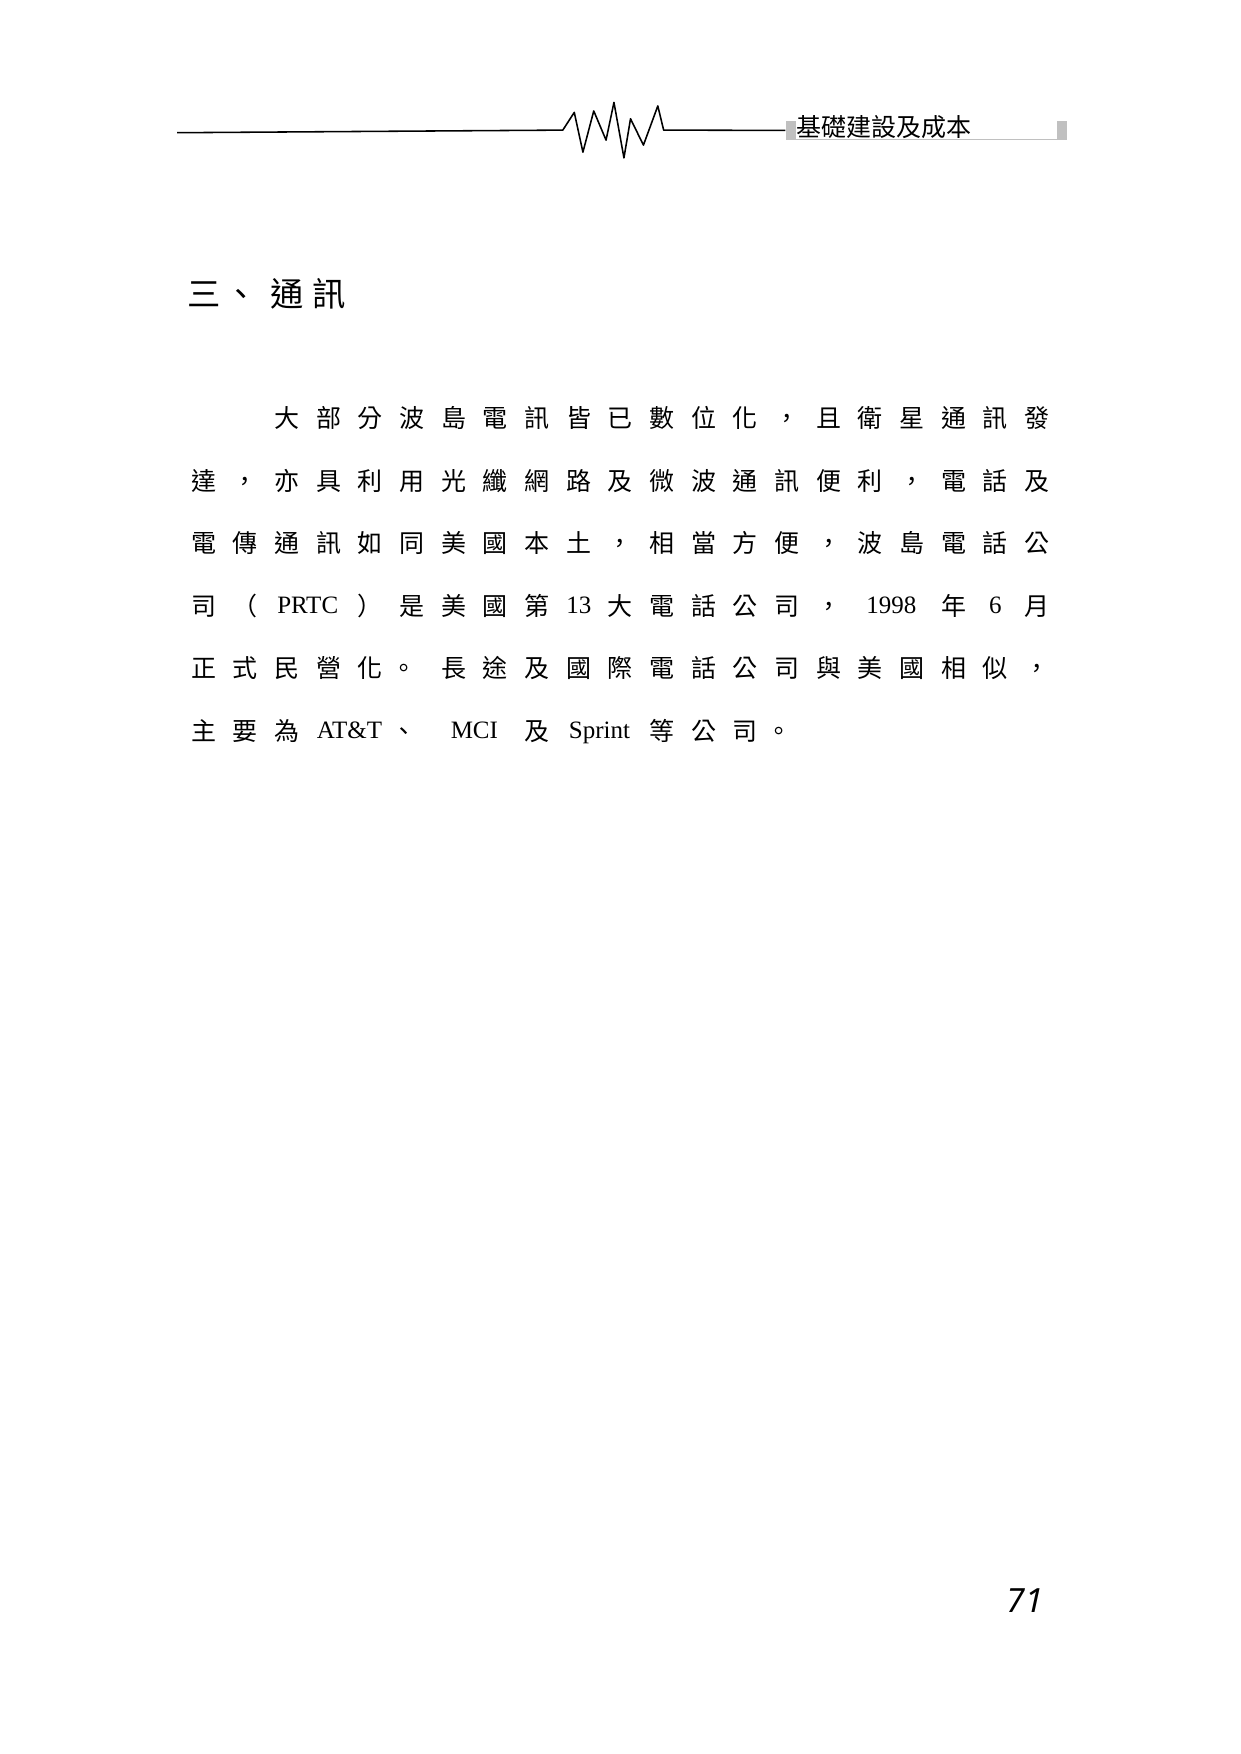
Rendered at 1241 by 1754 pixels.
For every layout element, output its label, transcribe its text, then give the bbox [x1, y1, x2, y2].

text 三、通訊 [183, 250, 1058, 313]
text 大部分波島電訊皆已數位化，且衛星通訊發達，亦具利用光纖網路及微波通訊便利，電話及電傳通訊如同美國本土，相當方便，波島電話公司（PRTC）是美國第13大電話公司，1998年6月正式民營化。長途及國際電話公司與美國相似，主要為AT&T、MCI及Sprint等公司。 [183, 375, 1058, 750]
